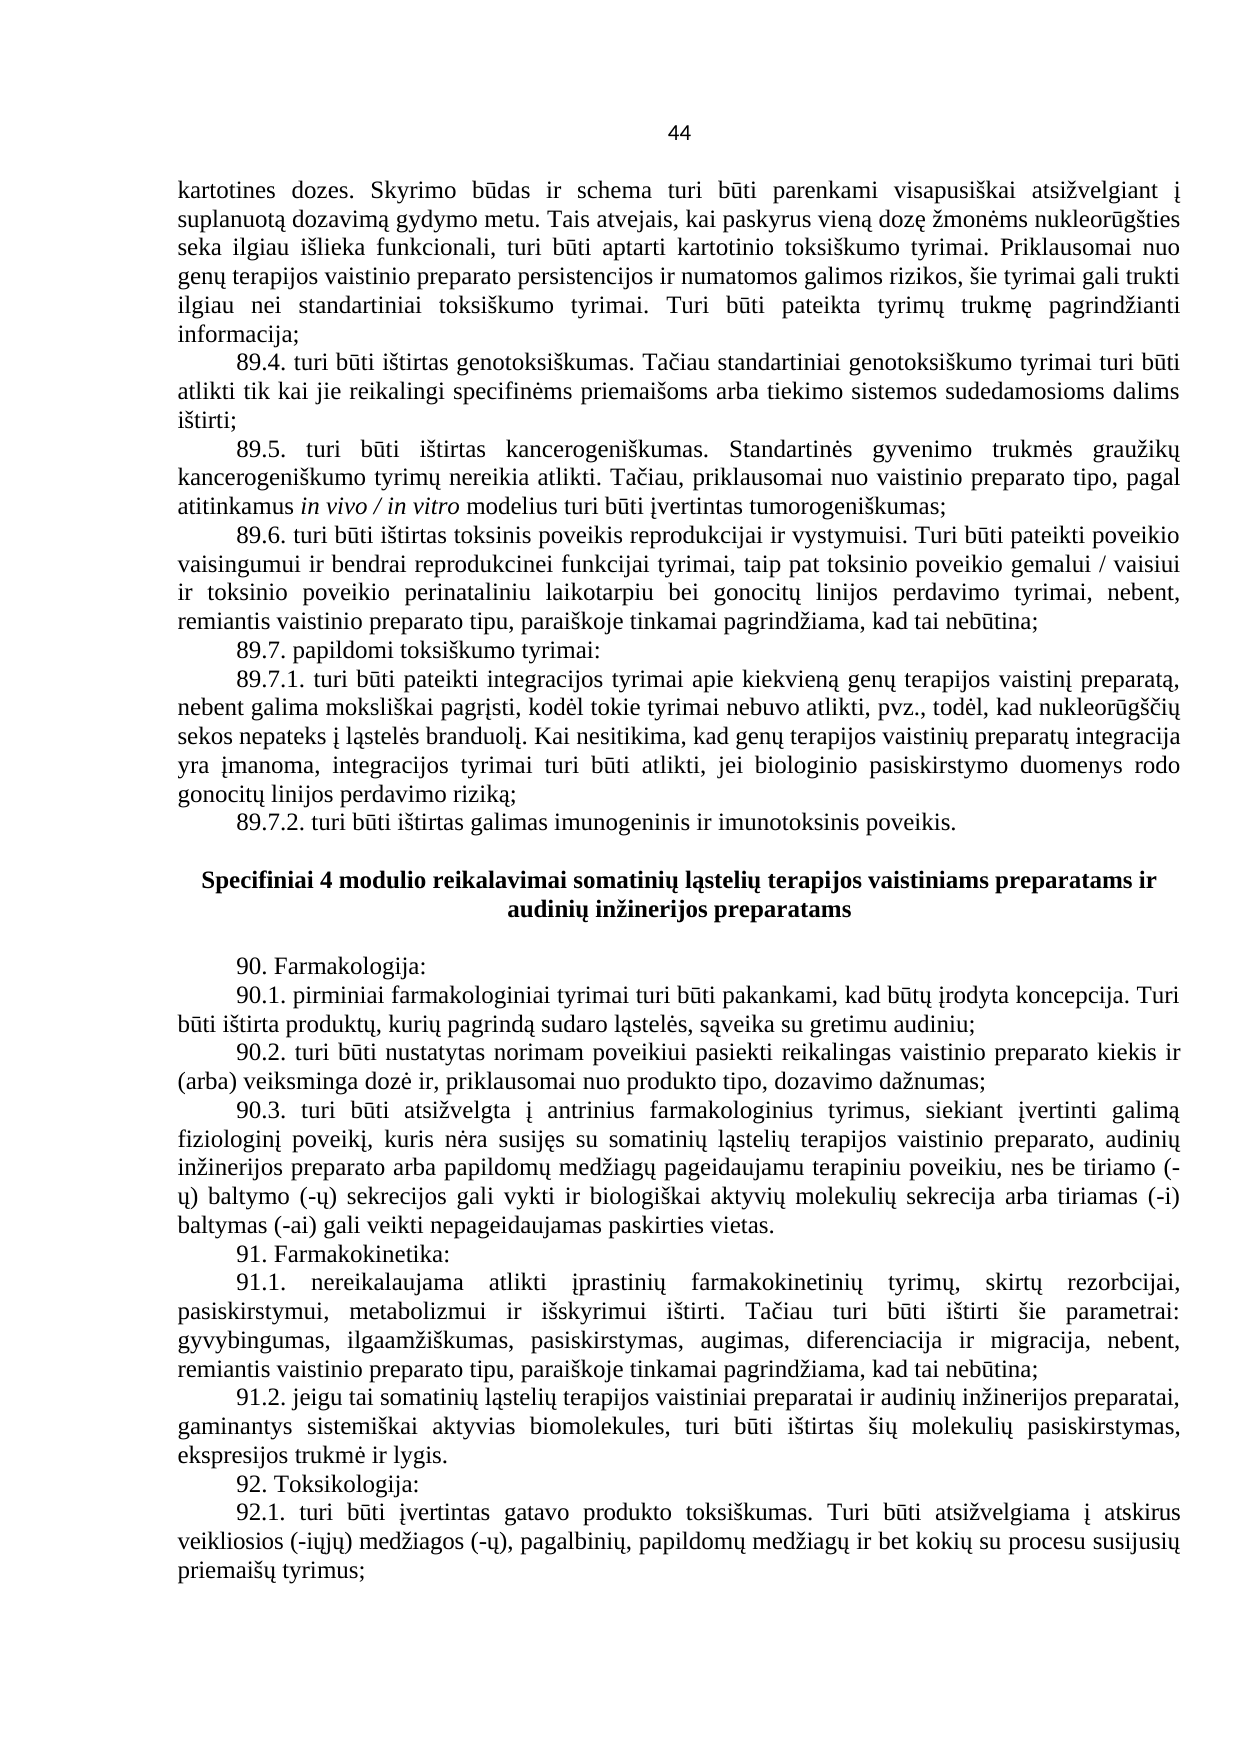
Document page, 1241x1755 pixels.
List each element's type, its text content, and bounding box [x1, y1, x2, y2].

text 91.2. jeigu tai somatinių ląstelių terapijos vaistiniai preparatai ir audinių inžinerijos preparatai, gaminantys sistemiškai aktyvias biomolekules, turi būti ištirtas šių molekulių pasiskirstymas, ekspresijos trukmė ir lygis. [177, 1382, 1181, 1469]
text 89.5. turi būti ištirtas kancerogeniškumas. Standartinės gyvenimo trukmės graužikų kancerogeniškumo tyrimų nereikia atlikti. Tačiau, priklausomai nuo vaistinio preparato tipo, pagal atitinkamus in vivo / in vitro modelius turi būti įvertintas tumorogeniškumas; [177, 434, 1181, 520]
text 90.3. turi būti atsižvelgta į antrinius farmakologinius tyrimus, siekiant įvertinti galimą fiziologinį poveikį, kuris nėra susijęs su somatinių ląstelių terapijos vaistinio preparato, audinių inžinerijos preparato arba papildomų medžiagų pageidaujamu terapiniu poveikiu, nes be tiriamo (-ų) baltymo (-ų) sekrecijos gali vykti ir biologiškai aktyvių molekulių sekrecija arba tiriamas (-i) baltymas (-ai) gali veikti nepageidaujamas paskirties vietas. [177, 1095, 1181, 1239]
text 90. Farmakologija: [177, 951, 1181, 980]
text 90.1. pirminiai farmakologiniai tyrimai turi būti pakankami, kad būtų įrodyta koncepcija. Turi būti ištirta produktų, kurių pagrindą sudaro ląstelės, sąveika su gretimu audiniu; [177, 980, 1181, 1037]
text 90.2. turi būti nustatytas norimam poveikiui pasiekti reikalingas vaistinio preparato kiekis ir (arba) veiksminga dozė ir, priklausomai nuo produkto tipo, dozavimo dažnumas; [177, 1037, 1181, 1095]
text 92.1. turi būti įvertintas gatavo produkto toksiškumas. Turi būti atsižvelgiama į atskirus veikliosios (-iųjų) medžiagos (-ų), pagalbinių, papildomų medžiagų ir bet kokių su procesu susijusių priemaišų tyrimus; [177, 1497, 1181, 1584]
text 89.4. turi būti ištirtas genotoksiškumas. Tačiau standartiniai genotoksiškumo tyrimai turi būti atlikti tik kai jie reikalingi specifinėms priemaišoms arba tiekimo sistemos sudedamosioms dalims ištirti; [177, 347, 1181, 434]
text 89.6. turi būti ištirtas toksinis poveikis reprodukcijai ir vystymuisi. Turi būti pateikti poveikio vaisingumui ir bendrai reprodukcinei funkcijai tyrimai, taip pat toksinio poveikio gemalui / vaisiui ir toksinio poveikio perinataliniu laikotarpiu bei gonocitų linijos perdavimo tyrimai, nebent, remiantis vaistinio preparato tipu, paraiškoje tinkamai pagrindžiama, kad tai nebūtina; [177, 520, 1181, 635]
text 89.7. papildomi toksiškumo tyrimai: [177, 635, 1181, 664]
text Specifiniai 4 modulio reikalavimai somatinių ląstelių terapijos vaistiniams preparatams ir audinių inžinerijos preparatams [177, 865, 1181, 922]
text 89.7.1. turi būti pateikti integracijos tyrimai apie kiekvieną genų terapijos vaistinį preparatą, nebent galima moksliškai pagrįsti, kodėl tokie tyrimai nebuvo atlikti, pvz., todėl, kad nukleorūgščių sekos nepateks į ląstelės branduolį. Kai nesitikima, kad genų terapijos vaistinių preparatų integracija yra įmanoma, integracijos tyrimai turi būti atlikti, jei biologinio pasiskirstymo duomenys rodo gonocitų linijos perdavimo riziką; [177, 664, 1181, 807]
text 89.7.2. turi būti ištirtas galimas imunogeninis ir imunotoksinis poveikis. [177, 807, 1181, 836]
text 91.1. nereikalaujama atlikti įprastinių farmakokinetinių tyrimų, skirtų rezorbcijai, pasiskirstymui, metabolizmui ir išskyrimui ištirti. Tačiau turi būti ištirti šie parametrai: gyvybingumas, ilgaamžiškumas, pasiskirstymas, augimas, diferenciacija ir migracija, nebent, remiantis vaistinio preparato tipu, paraiškoje tinkamai pagrindžiama, kad tai nebūtina; [177, 1267, 1181, 1382]
text 92. Toksikologija: [177, 1469, 1181, 1497]
text kartotines dozes. Skyrimo būdas ir schema turi būti parenkami visapusiškai atsižvelgiant į suplanuotą dozavimą gydymo metu. Tais atvejais, kai paskyrus vieną dozę žmonėms nukleorūgšties seka ilgiau išlieka funkcionali, turi būti aptarti kartotinio toksiškumo tyrimai. Priklausomai nuo genų terapijos vaistinio preparato persistencijos ir numatomos galimos rizikos, šie tyrimai gali trukti ilgiau nei standartiniai toksiškumo tyrimai. Turi būti pateikta tyrimų trukmę pagrindžianti informacija; [177, 175, 1181, 347]
text 91. Farmakokinetika: [177, 1239, 1181, 1267]
